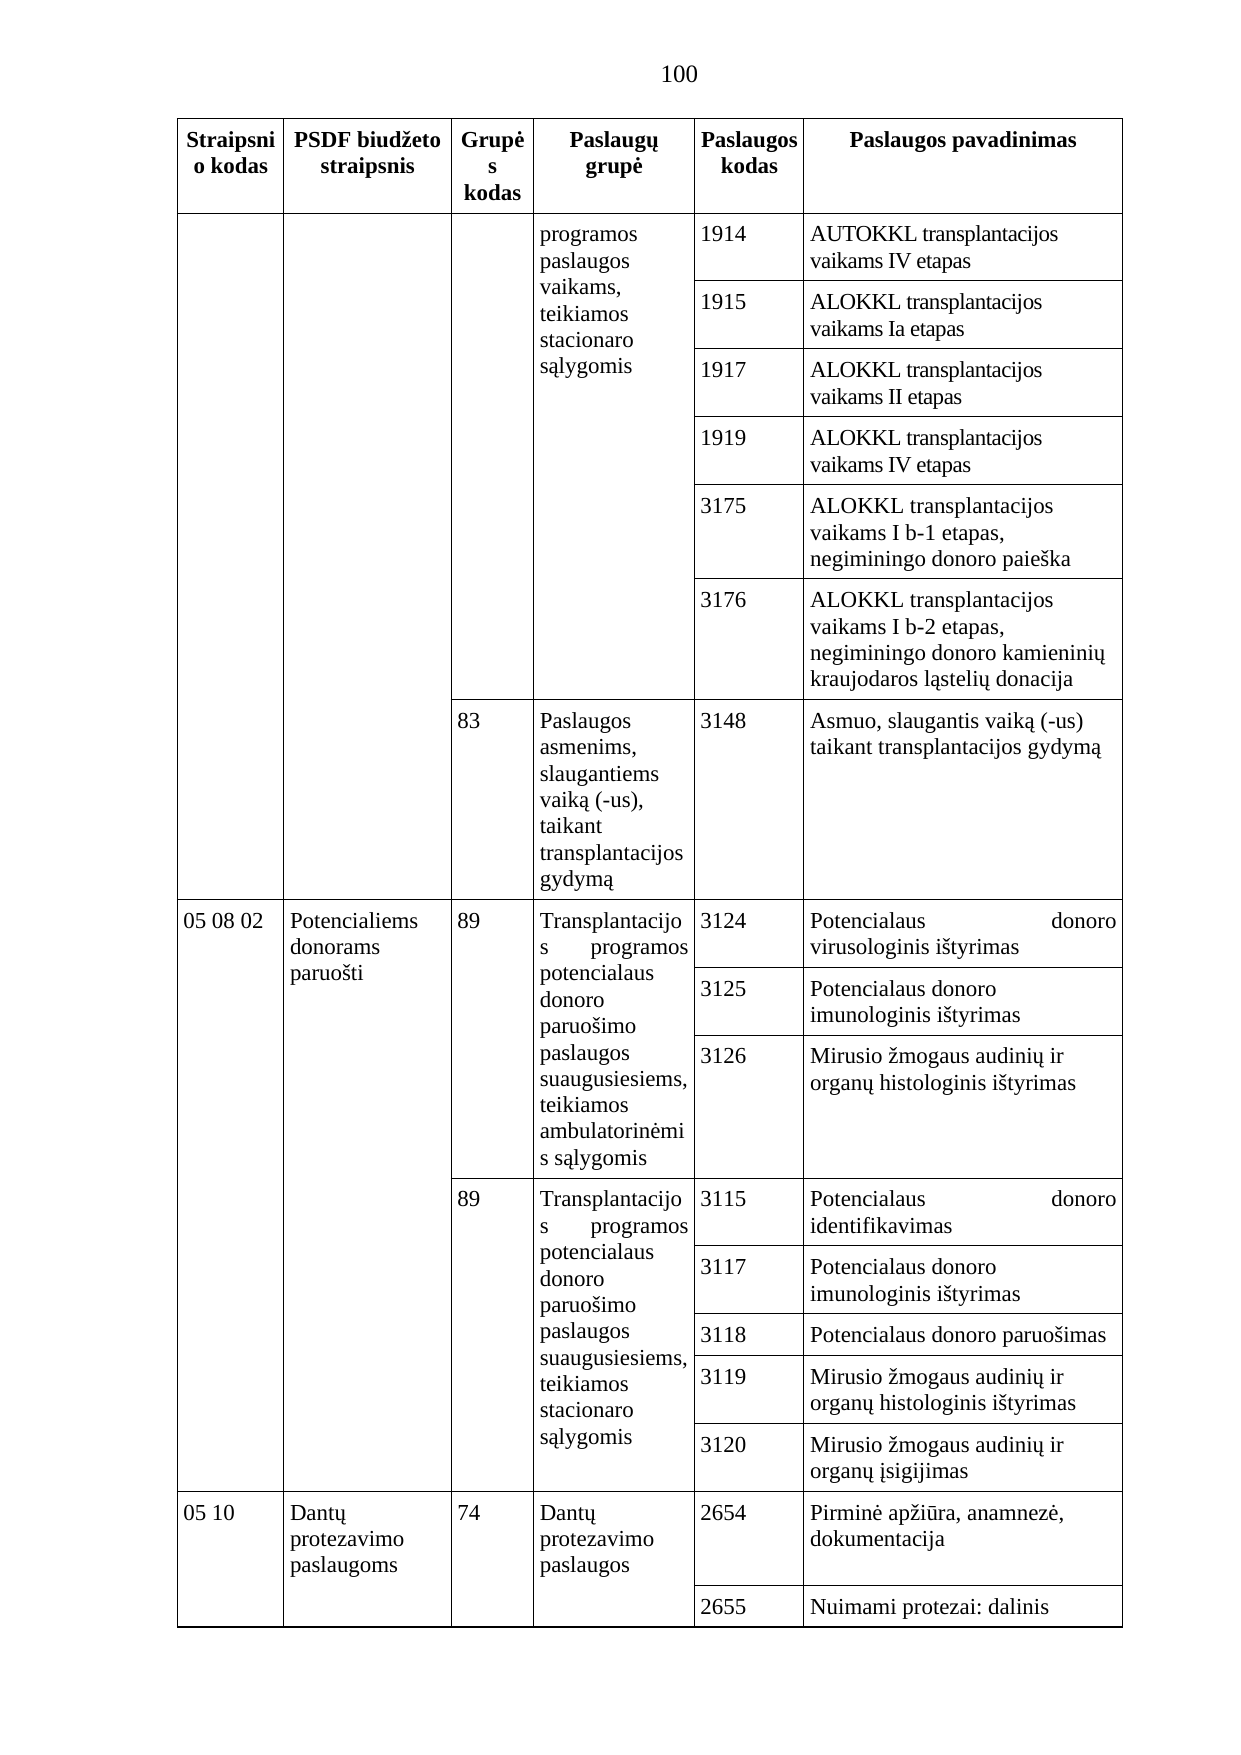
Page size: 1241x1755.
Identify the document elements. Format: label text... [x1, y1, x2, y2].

table_cell Asmuo, slaugantis vaiką (-us) taikant transplantacijos gydymą [804, 700, 1122, 899]
table_cell 05 08 02 [178, 900, 283, 1491]
table_cell Dantų protezavimo paslaugos [534, 1492, 694, 1585]
table_cell 3119 [695, 1356, 803, 1423]
table_cell 3120 [695, 1424, 803, 1491]
table_cell Dantų protezavimo paslaugoms [284, 1492, 451, 1585]
table_cell 1917 [695, 349, 803, 416]
table_cell Nuimami protezai: dalinis [804, 1586, 1122, 1626]
table_cell Potencialaus donoro paruošimas [804, 1314, 1122, 1355]
table_cell AUTOKKL transplantacijos vaikams IV etapas [804, 214, 1122, 280]
table_cell [178, 484, 283, 578]
table_cell programos paslaugos vaikams, teikiamos stacionaro sąlygomis [534, 214, 694, 484]
table_cell [452, 280, 533, 348]
table_cell Potencialaus donoro identifikavimas [804, 1179, 1122, 1245]
table_cell Potencialaus donoro virusologinis ištyrimas [804, 900, 1122, 967]
table_cell 1915 [695, 281, 803, 348]
table_cell [534, 1585, 694, 1626]
table_cell Transplantacijos programos potencialaus donoro paruošimo paslaugos suaugusiesiems, teikiamos ambulatorinėmis sąlygomis [534, 900, 694, 1177]
table_cell 3175 [695, 485, 803, 578]
table_header Straipsnio kodas [178, 119, 283, 212]
table_cell [534, 484, 694, 578]
table_cell [284, 484, 451, 578]
table_cell [452, 1585, 533, 1626]
table_cell ALOKKL transplantacijos vaikams I b-2 etapas, negiminingo donoro kamieninių kraujodaros ląstelių donacija [804, 579, 1122, 699]
table_cell [452, 348, 533, 416]
table_cell [284, 416, 451, 484]
table_cell [284, 280, 451, 348]
table_cell [178, 214, 283, 280]
table_cell [452, 416, 533, 484]
table_cell [452, 214, 533, 280]
table_cell 89 [452, 900, 533, 1177]
table_cell 74 [452, 1492, 533, 1585]
table_cell ALOKKL transplantacijos vaikams I b-1 etapas, negiminingo donoro paieška [804, 485, 1122, 578]
table_cell [452, 578, 533, 699]
table_cell ALOKKL transplantacijos vaikams II etapas [804, 349, 1122, 416]
table_header Grupės kodas [452, 119, 533, 212]
table_cell 3115 [695, 1179, 803, 1245]
table_cell [178, 280, 283, 348]
table_cell [534, 578, 694, 699]
table_cell 3148 [695, 700, 803, 899]
table_cell Mirusio žmogaus audinių ir organų histologinis ištyrimas [804, 1356, 1122, 1423]
table_cell [284, 348, 451, 416]
table_cell 2655 [695, 1586, 803, 1626]
table_cell Mirusio žmogaus audinių ir organų įsigijimas [804, 1424, 1122, 1491]
table_cell 1914 [695, 214, 803, 280]
table_cell [178, 1585, 283, 1626]
table_cell 3126 [695, 1036, 803, 1177]
table_header Paslaugos pavadinimas [804, 119, 1122, 212]
table_cell 83 [452, 700, 533, 899]
table_header Paslaugos kodas [695, 119, 803, 212]
table_header PSDF biudžeto straipsnis [284, 119, 451, 212]
table_cell Potencialiems donorams paruošti [284, 900, 451, 1491]
table_cell 3124 [695, 900, 803, 967]
table_cell 1919 [695, 417, 803, 484]
table_header Paslaugų grupė [534, 119, 694, 212]
table_cell 3125 [695, 968, 803, 1034]
table_cell Transplantacijos programos potencialaus donoro paruošimo paslaugos suaugusiesiems, teikiamos stacionaro sąlygomis [534, 1179, 694, 1491]
table_cell Paslaugos asmenims, slaugantiems vaiką (-us), taikant transplantacijos gydymą [534, 700, 694, 899]
table_cell 89 [452, 1179, 533, 1491]
table_cell [284, 578, 451, 899]
table_cell [284, 1585, 451, 1626]
table_cell 3176 [695, 579, 803, 699]
table_cell Mirusio žmogaus audinių ir organų histologinis ištyrimas [804, 1036, 1122, 1177]
table_cell ALOKKL transplantacijos vaikams IV etapas [804, 417, 1122, 484]
table_cell 3118 [695, 1314, 803, 1355]
table_cell ALOKKL transplantacijos vaikams Ia etapas [804, 281, 1122, 348]
table_cell [284, 214, 451, 280]
table_cell [178, 348, 283, 416]
table_cell [452, 484, 533, 578]
table_cell [178, 578, 283, 899]
table_cell 3117 [695, 1246, 803, 1313]
table_cell Potencialaus donoro imunologinis ištyrimas [804, 968, 1122, 1034]
table_cell 2654 [695, 1492, 803, 1585]
table_cell Pirminė apžiūra, anamnezė, dokumentacija [804, 1492, 1122, 1585]
table_cell Potencialaus donoro imunologinis ištyrimas [804, 1246, 1122, 1313]
table_cell 05 10 [178, 1492, 283, 1585]
table_cell [178, 416, 283, 484]
